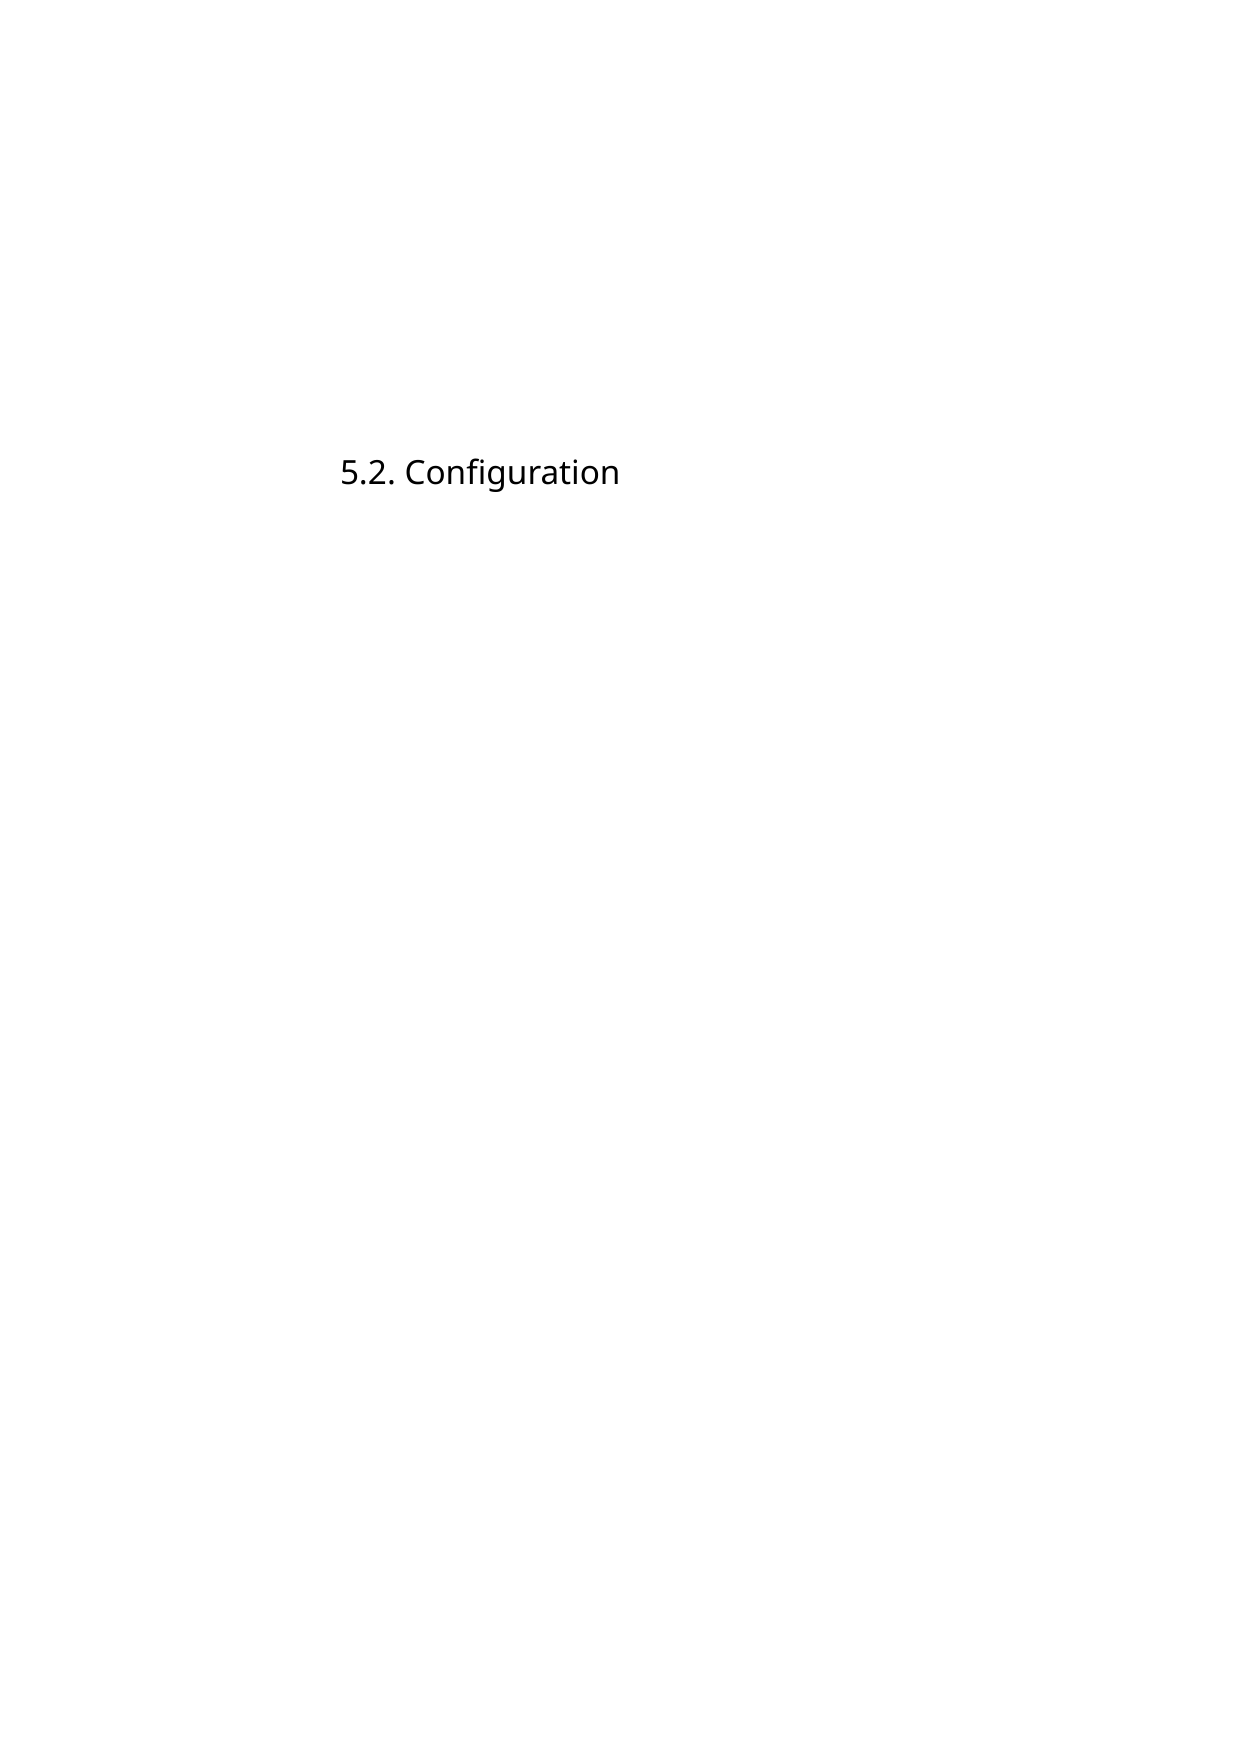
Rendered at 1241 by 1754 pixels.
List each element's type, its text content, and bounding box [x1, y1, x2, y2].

text 5.2. Configuration [340, 449, 1122, 494]
